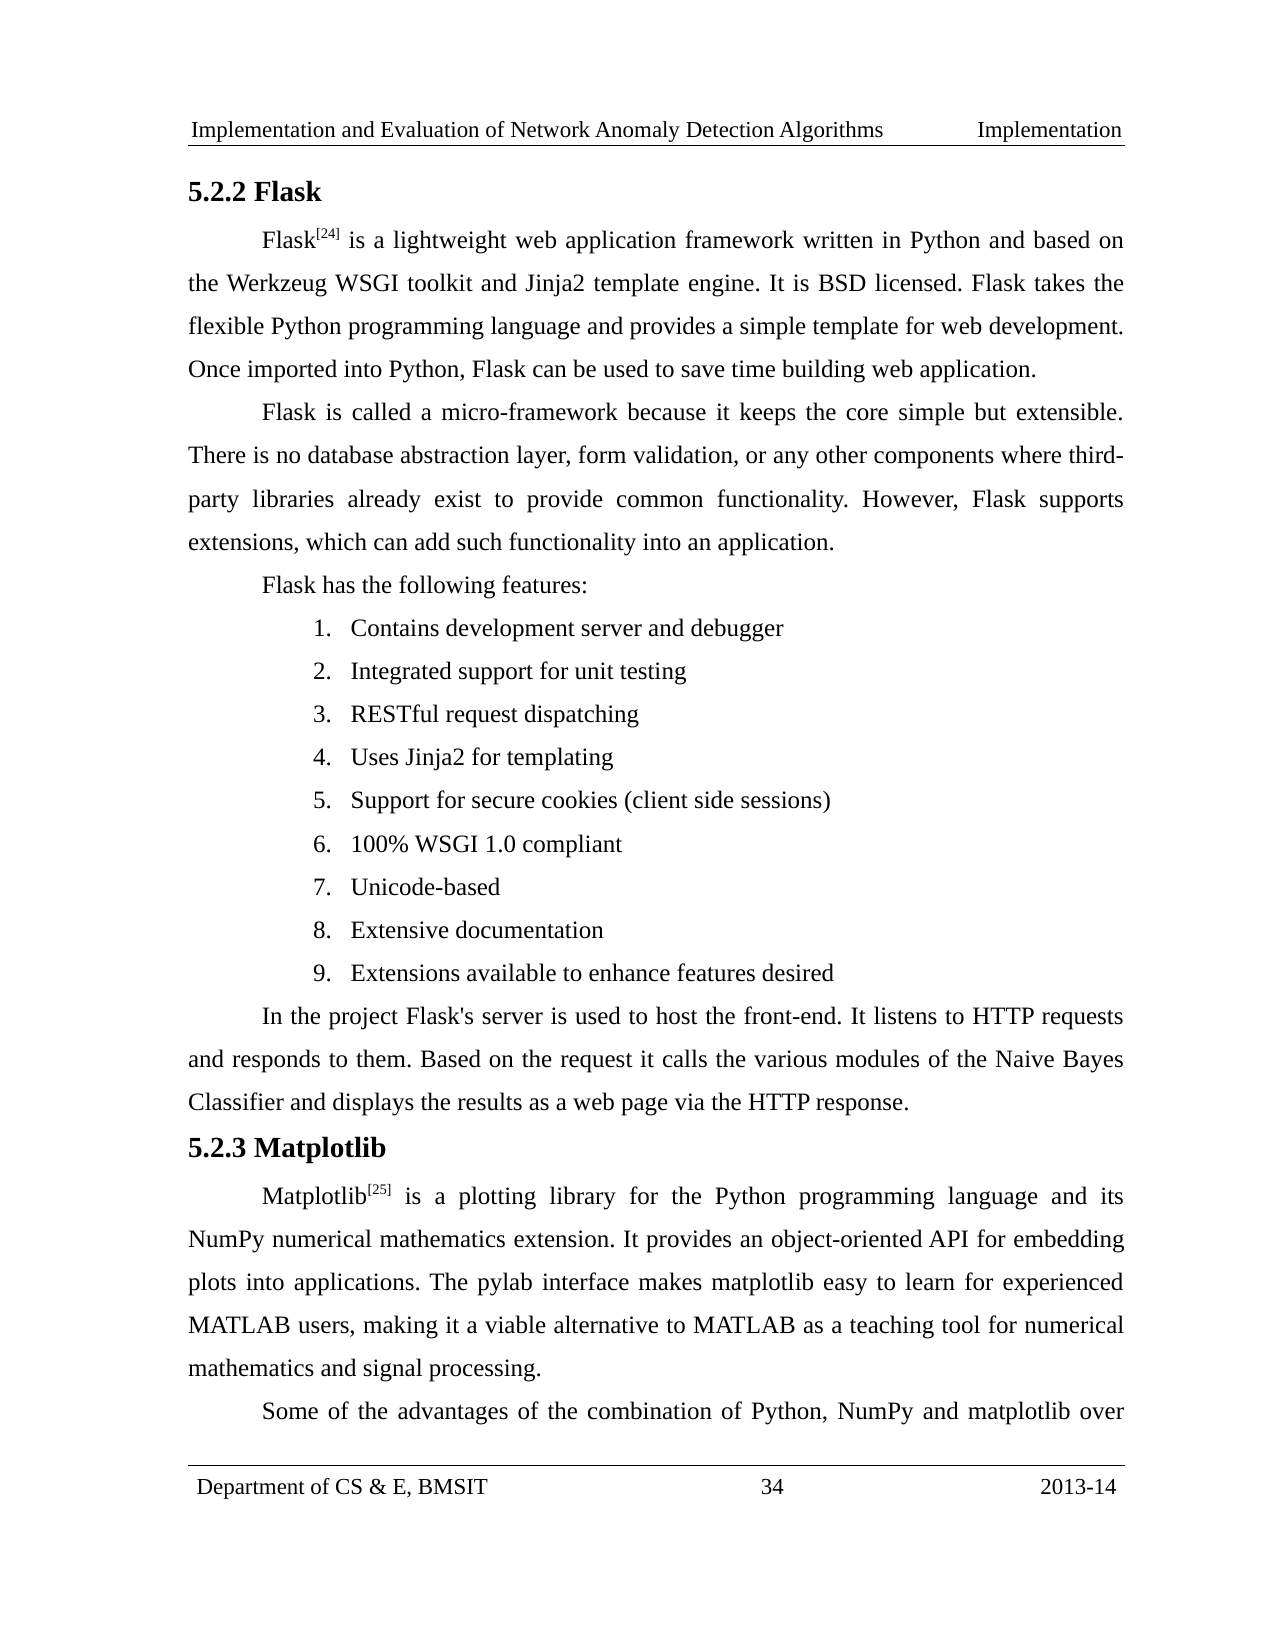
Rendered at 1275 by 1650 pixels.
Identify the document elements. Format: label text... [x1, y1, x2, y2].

list Support for secure cookies (client side sessions) [313, 786, 1125, 814]
text Matplotlib[25] is a plotting library for the Python programming language and its NumPy numerical mathematics extension. It provides an object-oriented API for embedding plots into applications. The pylab interface makes matplotlib easy to learn for experienced MATLAB users, making it a viable alternative to MATLAB as a teaching tool for numerical mathematics and signal processing. [188, 1181, 1125, 1382]
text Flask has the following features: [188, 570, 1125, 599]
list Unicode-based [313, 872, 1125, 901]
text Flask is called a micro-framework because it keeps the core simple but extensible. There is no database abstraction layer, form validation, or any other components where third-party libraries already exist to provide common functionality. However, Flask supports extensions, which can add such functionality into an application. [188, 397, 1125, 556]
text Some of the advantages of the combination of Python, NumPy and matplotlib over [188, 1396, 1125, 1425]
text Flask[24] is a lightweight web application framework written in Python and based on the Werkzeug WSGI toolkit and Jinja2 template engine. It is BSD licensed. Flask takes the flexible Python programming language and provides a simple template for web development. Once imported into Python, Flask can be used to save time building web application. [188, 225, 1125, 383]
subtitle 5.2.2 Flask [188, 174, 1125, 208]
list RESTful request dispatching [313, 699, 1125, 728]
list Extensive documentation [313, 915, 1125, 944]
list Contains development server and debugger [313, 613, 1125, 642]
list Extensions available to enhance features desired [313, 958, 1125, 987]
list Uses Jinja2 for templating [313, 742, 1125, 771]
subtitle 5.2.3 Matplotlib [188, 1131, 1125, 1164]
list 100% WSGI 1.0 compliant [313, 829, 1125, 857]
list Integrated support for unit testing [313, 656, 1125, 685]
text In the project Flask's server is used to host the front-end. It listens to HTTP requests and responds to them. Based on the request it calls the various modules of the Naive Bayes Classifier and displays the results as a web page via the HTTP response. [188, 1001, 1125, 1116]
